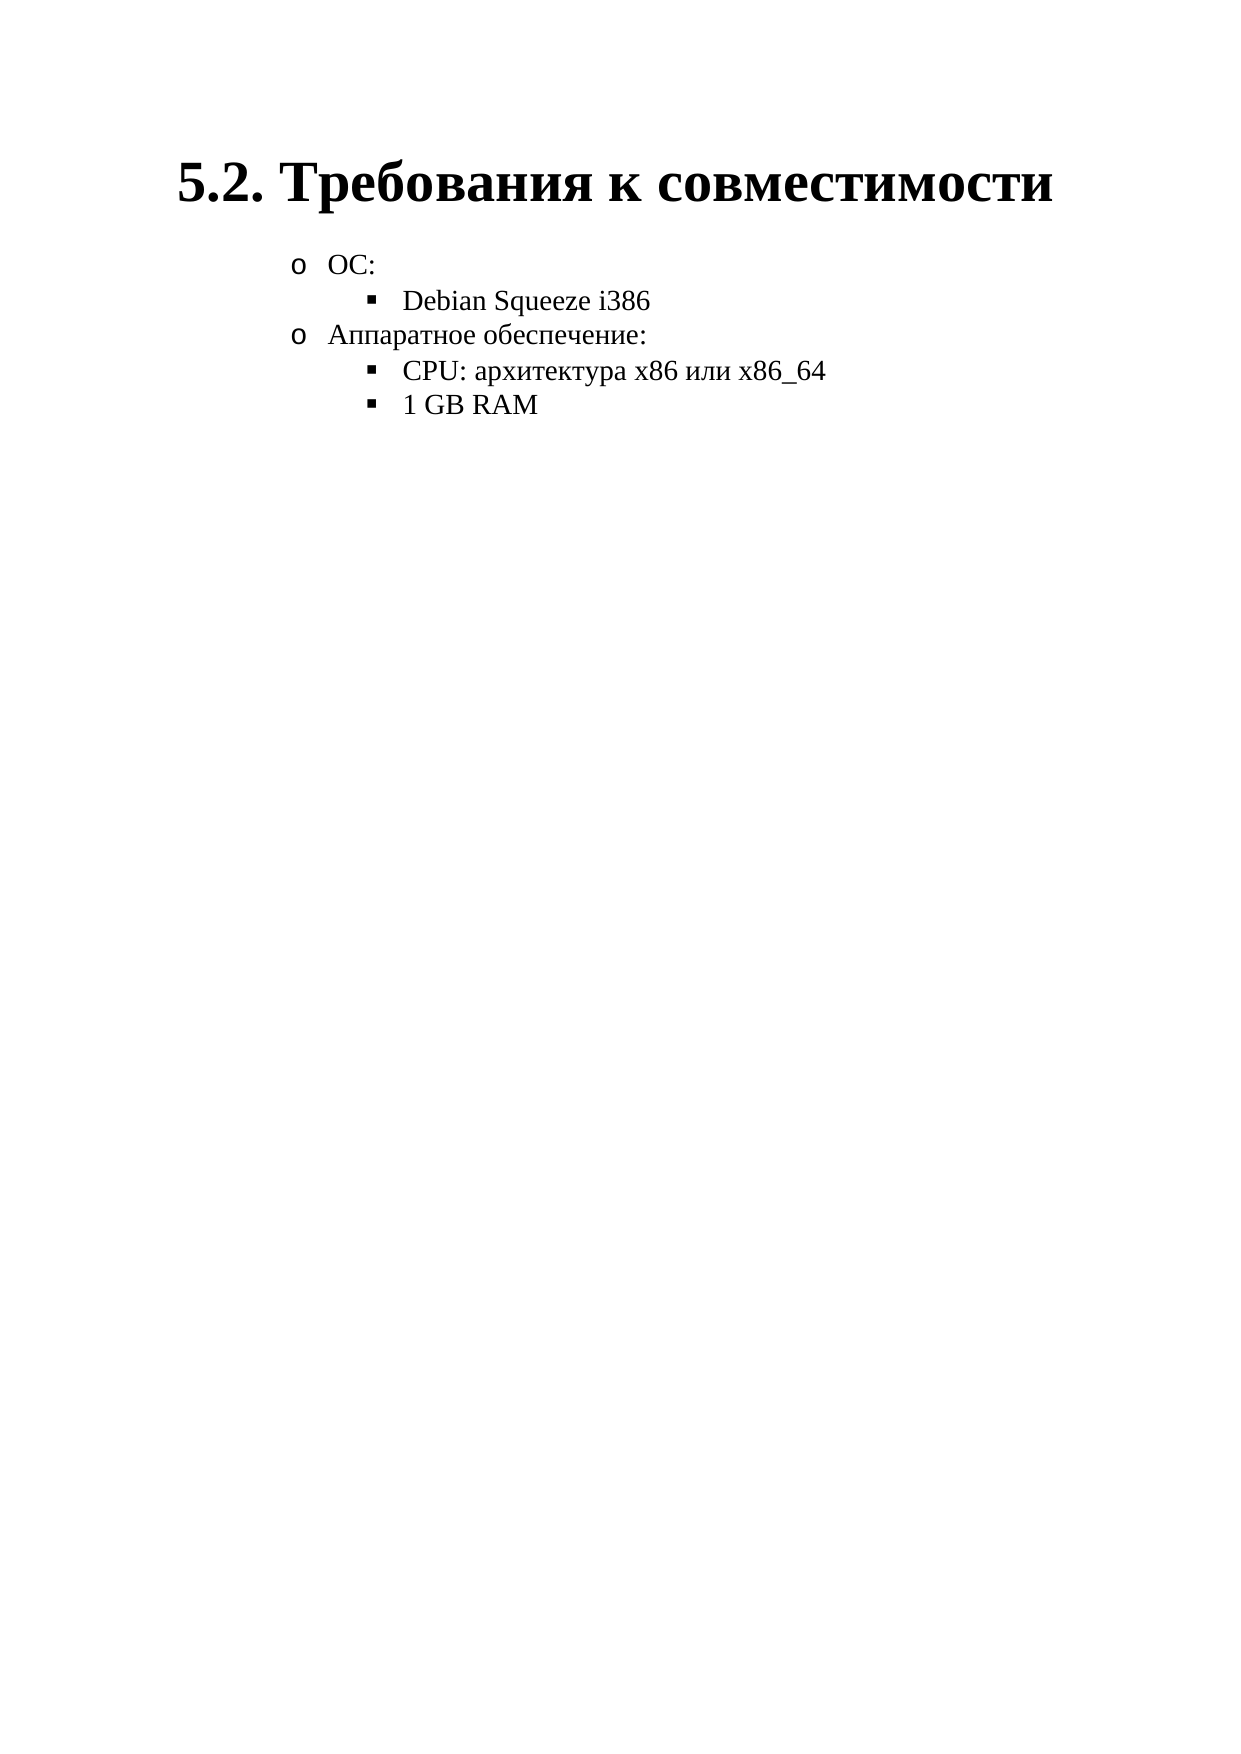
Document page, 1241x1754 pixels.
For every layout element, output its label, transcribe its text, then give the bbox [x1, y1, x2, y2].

list Аппаратное обеспечение: [290, 317, 1152, 353]
list Debian Squeeze i386 [365, 283, 1152, 317]
list 1 GB RAM [365, 387, 1152, 421]
list ОС: [290, 247, 1152, 283]
text 5.2. Требования к совместимости [177, 147, 1152, 214]
list CPU: архитектура x86 или x86_64 [365, 353, 1152, 387]
